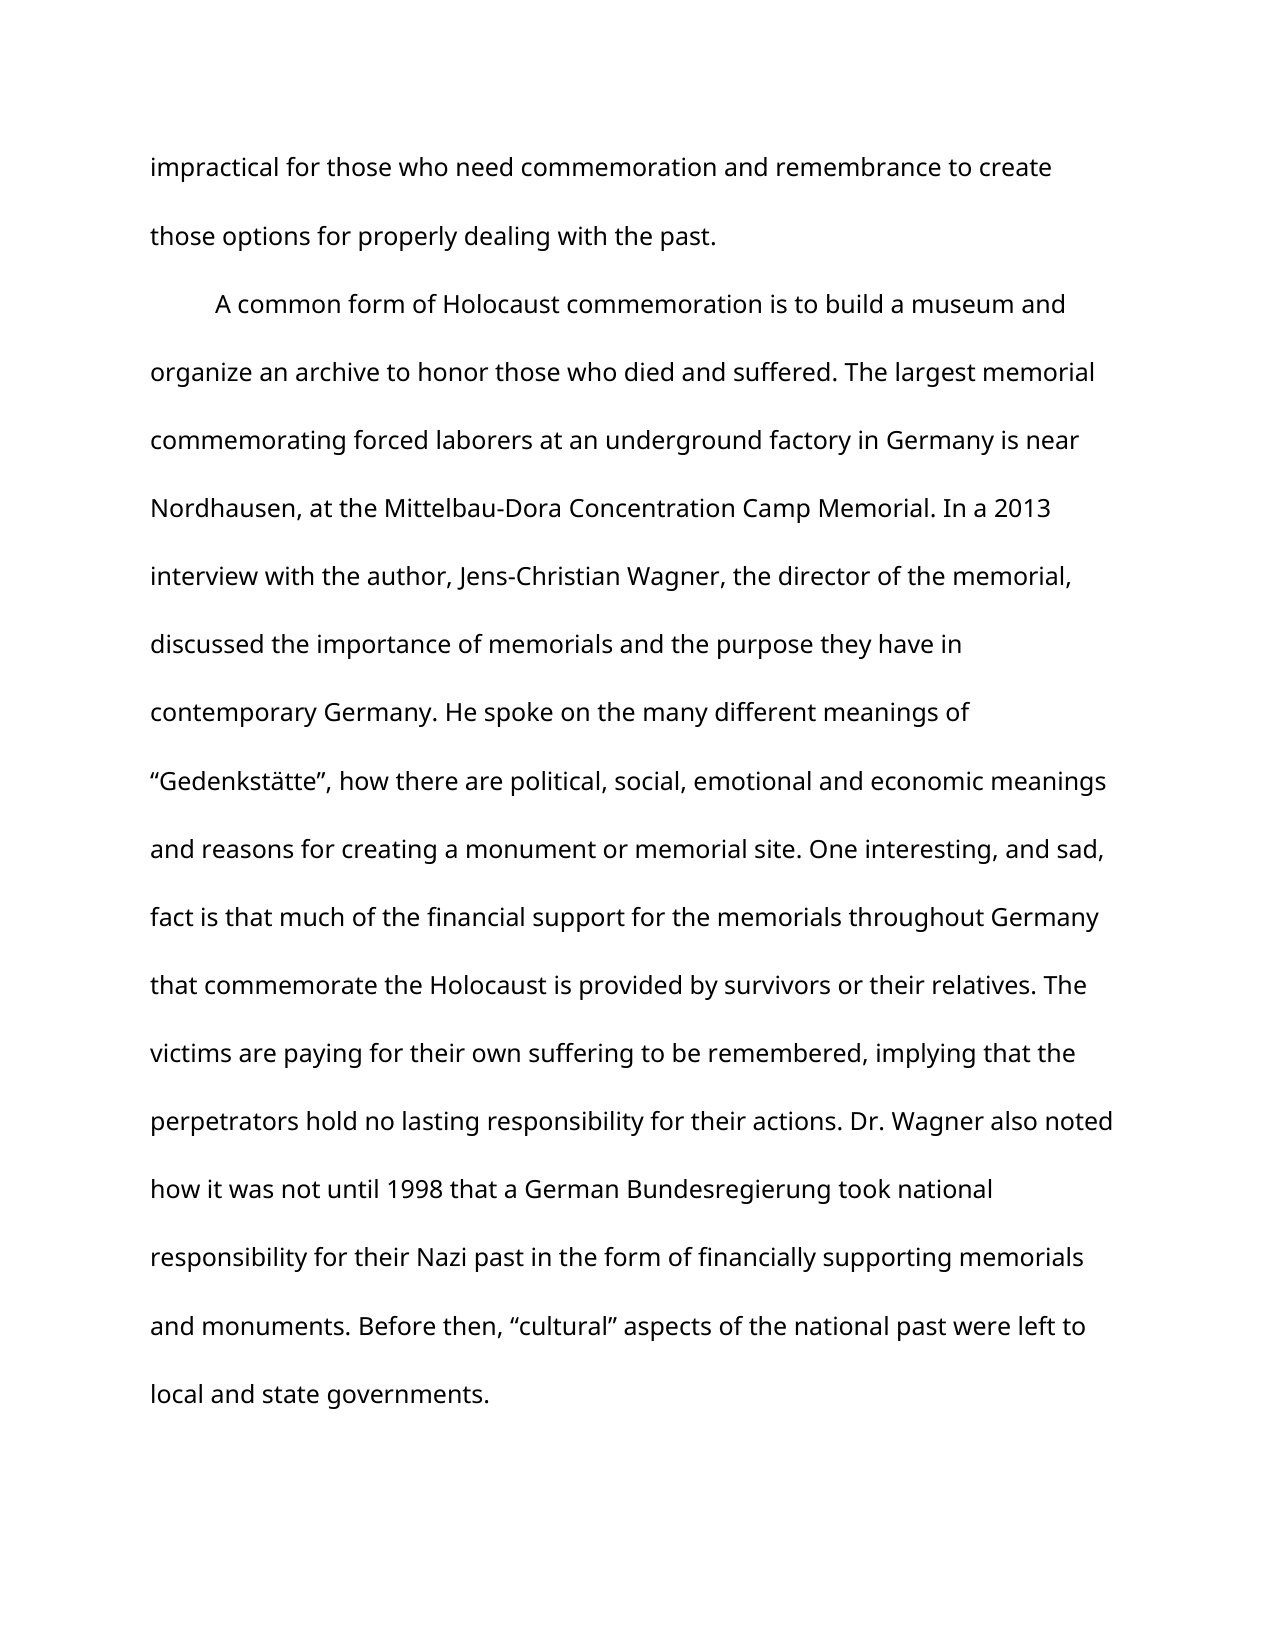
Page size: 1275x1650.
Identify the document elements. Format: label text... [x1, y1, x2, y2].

text impractical for those who need commemoration and remembrance to create those options for properly dealing with the past. [150, 150, 1125, 252]
text A common form of Holocaust commemoration is to build a museum and organize an archive to honor those who died and suffered. The largest memorial commemorating forced laborers at an underground factory in Germany is near Nordhausen, at the Mittelbau-Dora Concentration Camp Memorial. In a 2013 interview with the author, Jens-Christian Wagner, the director of the memorial, discussed the importance of memorials and the purpose they have in contemporary Germany. He spoke on the many different meanings of “Gedenkstätte”, how there are political, social, emotional and economic meanings and reasons for creating a monument or memorial site. One interesting, and sad, fact is that much of the financial support for the memorials throughout Germany that commemorate the Holocaust is provided by survivors or their relatives. The victims are paying for their own suffering to be remembered, implying that the perpetrators hold no lasting responsibility for their actions. Dr. Wagner also noted how it was not until 1998 that a German Bundesregierung took national responsibility for their Nazi past in the form of financially supporting memorials and monuments. Before then, “cultural” aspects of the national past were left to local and state governments. [150, 286, 1125, 1410]
